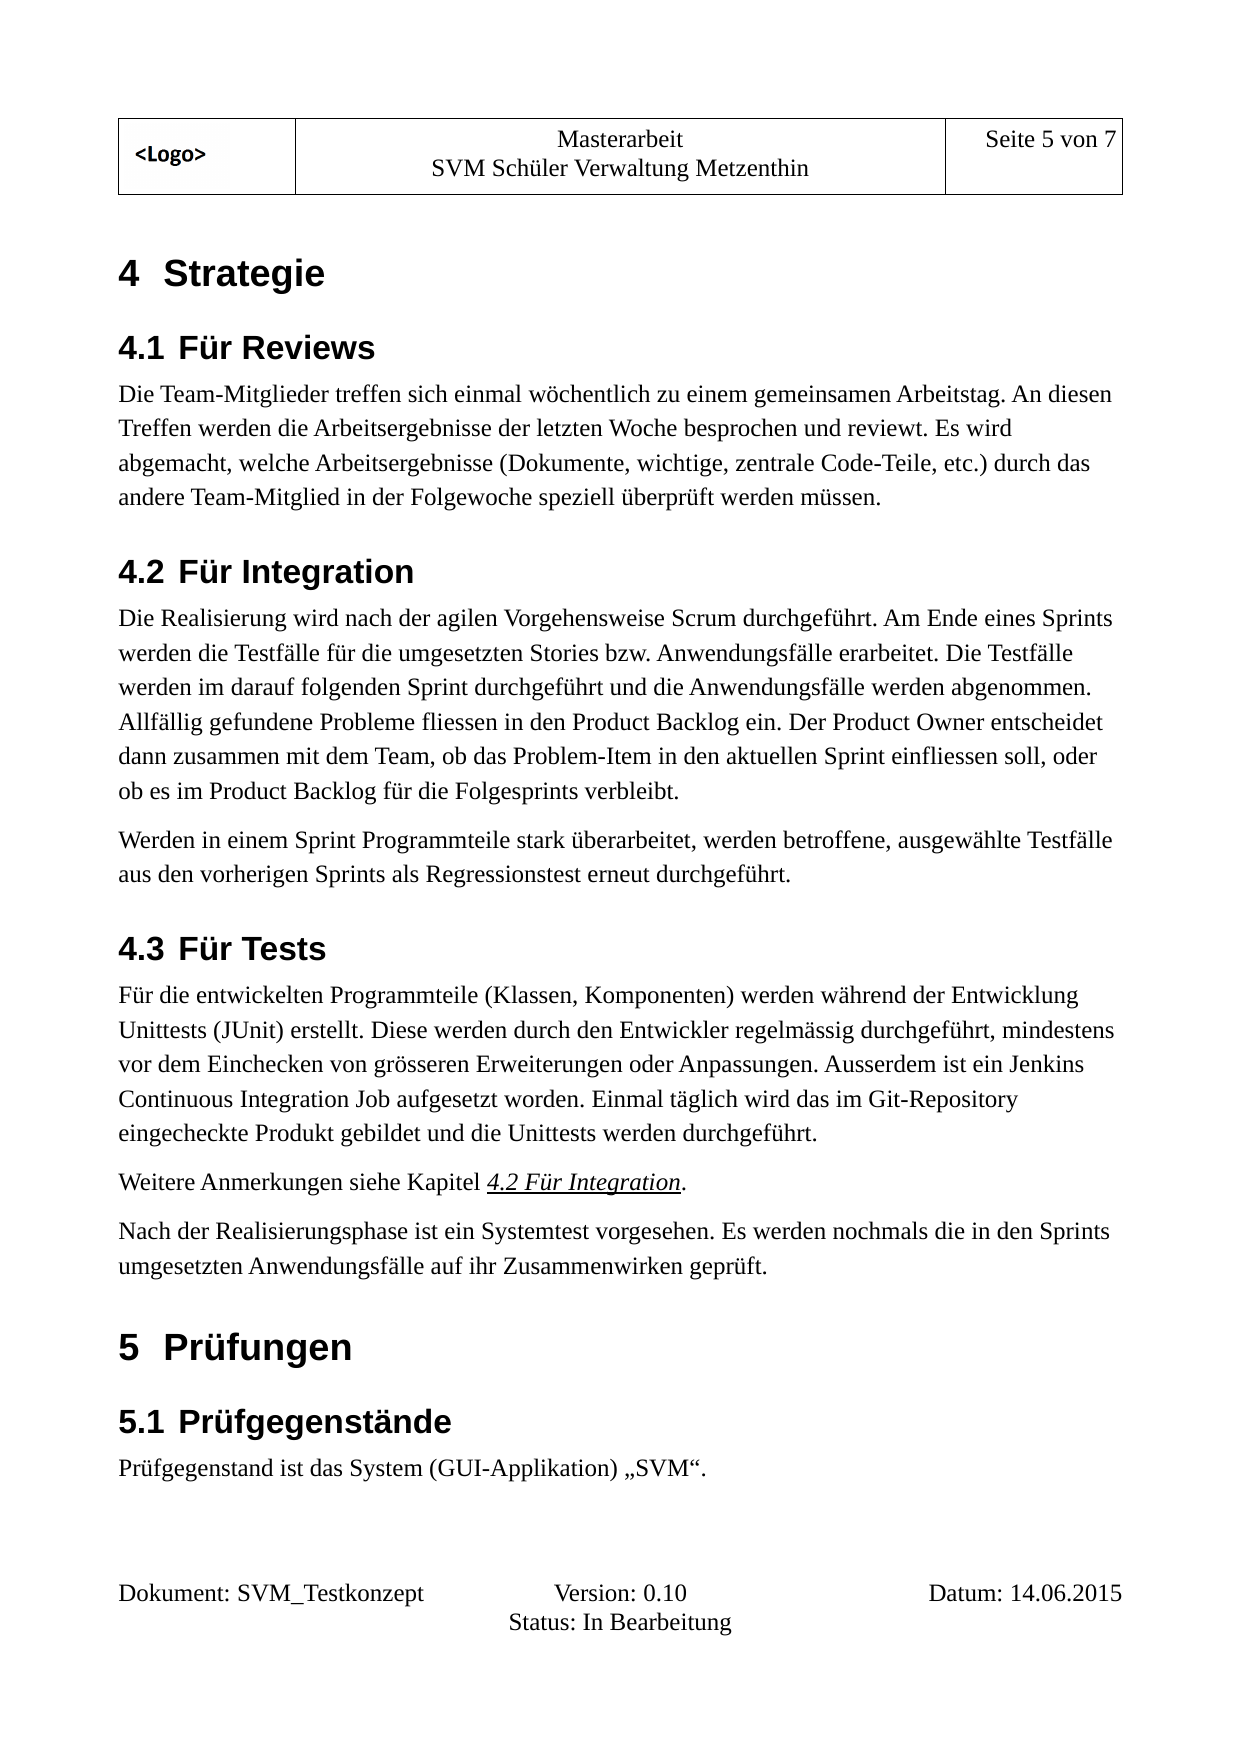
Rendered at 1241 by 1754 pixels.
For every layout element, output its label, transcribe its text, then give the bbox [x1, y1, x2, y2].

subtitle Prüfgegenstände [118, 1402, 1122, 1441]
subtitle Für Integration [118, 552, 1122, 591]
text Weitere Anmerkungen siehe Kapitel 4.2 Für Integration. [118, 1167, 1122, 1196]
text Werden in einem Sprint Programmteile stark überarbeitet, werden betroffene, ausgewählte Testfälle aus den vorherigen Sprints als Regressionstest erneut durchgeführt. [118, 825, 1122, 888]
picture [123, 123, 230, 189]
text Die Realisierung wird nach der agilen Vorgehensweise Scrum durchgeführt. Am Ende eines Sprints werden die Testfälle für die umgesetzten Stories bzw. Anwendungsfälle erarbeitet. Die Testfälle werden im darauf folgenden Sprint durchgeführt und die Anwendungsfälle werden abgenommen. Allfällig gefundene Probleme fliessen in den Product Backlog ein. Der Product Owner entscheidet dann zusammen mit dem Team, ob das Problem-Item in den aktuellen Sprint einfliessen soll, oder ob es im Product Backlog für die Folgesprints verbleibt. [118, 603, 1122, 804]
text Für die entwickelten Programmteile (Klassen, Komponenten) werden während der Entwicklung Unittests (JUnit) erstellt. Diese werden durch den Entwickler regelmässig durchgeführt, mindestens vor dem Einchecken von grösseren Erweiterungen oder Anpassungen. Ausserdem ist ein Jenkins Continuous Integration Job aufgesetzt worden. Einmal täglich wird das im Git-Repository eingecheckte Produkt gebildet und die Unittests werden durchgeführt. [118, 980, 1122, 1147]
text Nach der Realisierungsphase ist ein Systemtest vorgesehen. Es werden nochmals die in den Sprints umgesetzten Anwendungsfälle auf ihr Zusammenwirken geprüft. [118, 1216, 1122, 1279]
subtitle Für Reviews [118, 328, 1122, 366]
subtitle Für Tests [118, 929, 1122, 968]
text Prüfgegenstand ist das System (GUI-Applikation) „SVM“. [118, 1453, 1122, 1482]
subtitle Prüfungen [118, 1325, 1122, 1368]
subtitle Strategie [118, 251, 1122, 294]
text Die Team-Mitglieder treffen sich einmal wöchentlich zu einem gemeinsamen Arbeitstag. An diesen Treffen werden die Arbeitsergebnisse der letzten Woche besprochen und reviewt. Es wird abgemacht, welche Arbeitsergebnisse (Dokumente, wichtige, zentrale Code-Teile, etc.) durch das andere Team-Mitglied in der Folgewoche speziell überprüft werden müssen. [118, 379, 1122, 511]
